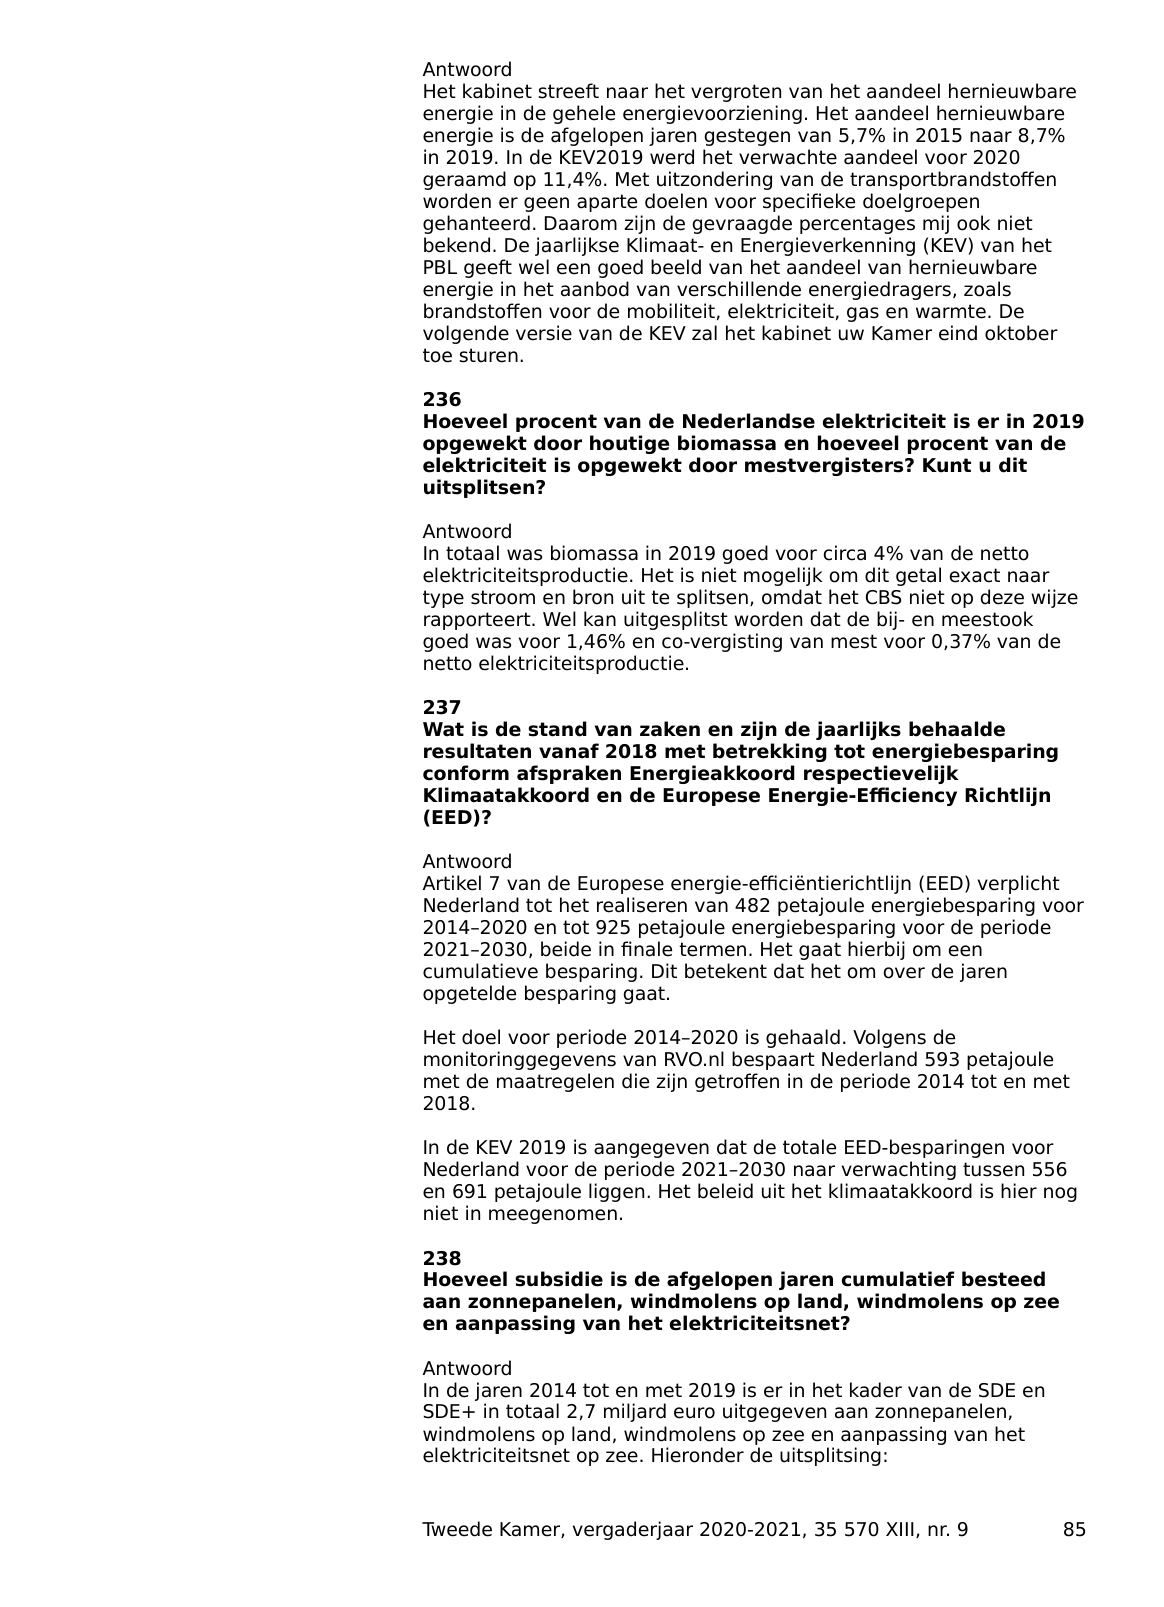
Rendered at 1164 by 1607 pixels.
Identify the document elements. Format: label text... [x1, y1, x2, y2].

text 237 [422, 697, 1087, 719]
text Antwoord [422, 851, 1087, 873]
text In de KEV 2019 is aangegeven dat de totale EED-besparingen voor Nederland voor de periode 2021–2030 naar verwachting tussen 556 en 691 petajoule liggen. Het beleid uit het klimaatakkoord is hier nog niet in meegenomen. [422, 1137, 1087, 1225]
text Artikel 7 van de Europese energie-efficiëntierichtlijn (EED) verplicht Nederland tot het realiseren van 482 petajoule energiebesparing voor 2014–2020 en tot 925 petajoule energiebesparing voor de periode 2021–2030, beide in finale termen. Het gaat hierbij om een cumulatieve besparing. Dit betekent dat het om over de jaren opgetelde besparing gaat. [422, 873, 1087, 1005]
text Het doel voor periode 2014–2020 is gehaald. Volgens de monitoringgegevens van RVO.nl bespaart Nederland 593 petajoule met de maatregelen die zijn getroffen in de periode 2014 tot en met 2018. [422, 1027, 1087, 1115]
text Wat is de stand van zaken en zijn de jaarlijks behaalde resultaten vanaf 2018 met betrekking tot energiebesparing conform afspraken Energieakkoord respectievelijk Klimaatakkoord en de Europese Energie-Efficiency Richtlijn (EED)? [422, 719, 1087, 829]
text 236 [422, 389, 1087, 411]
text Het kabinet streeft naar het vergroten van het aandeel hernieuwbare energie in de gehele energievoorziening. Het aandeel hernieuwbare energie is de afgelopen jaren gestegen van 5,7% in 2015 naar 8,7% in 2019. In de KEV2019 werd het verwachte aandeel voor 2020 geraamd op 11,4%. Met uitzondering van de transportbrandstoffen worden er geen aparte doelen voor specifieke doelgroepen gehanteerd. Daarom zijn de gevraagde percentages mij ook niet bekend. De jaarlijkse Klimaat- en Energieverkenning (KEV) van het PBL geeft wel een goed beeld van het aandeel van hernieuwbare energie in het aanbod van verschillende energiedragers, zoals brandstoffen voor de mobiliteit, elektriciteit, gas en warmte. De volgende versie van de KEV zal het kabinet uw Kamer eind oktober toe sturen. [422, 81, 1087, 367]
text Hoeveel subsidie is de afgelopen jaren cumulatief besteed aan zonnepanelen, windmolens op land, windmolens op zee en aanpassing van het elektriciteitsnet? [422, 1269, 1087, 1335]
text Antwoord [422, 521, 1087, 543]
text Antwoord [422, 59, 1087, 81]
text Antwoord [422, 1357, 1087, 1379]
text 238 [422, 1247, 1087, 1269]
text Hoeveel procent van de Nederlandse elektriciteit is er in 2019 opgewekt door houtige biomassa en hoeveel procent van de elektriciteit is opgewekt door mestvergisters? Kunt u dit uitsplitsen? [422, 411, 1087, 499]
text In totaal was biomassa in 2019 goed voor circa 4% van de netto elektriciteitsproductie. Het is niet mogelijk om dit getal exact naar type stroom en bron uit te splitsen, omdat het CBS niet op deze wijze rapporteert. Wel kan uitgesplitst worden dat de bij- en meestook goed was voor 1,46% en co-vergisting van mest voor 0,37% van de netto elektriciteitsproductie. [422, 543, 1087, 675]
text In de jaren 2014 tot en met 2019 is er in het kader van de SDE en SDE+ in totaal 2,7 miljard euro uitgegeven aan zonnepanelen, windmolens op land, windmolens op zee en aanpassing van het elektriciteitsnet op zee. Hieronder de uitsplitsing: [422, 1379, 1087, 1467]
